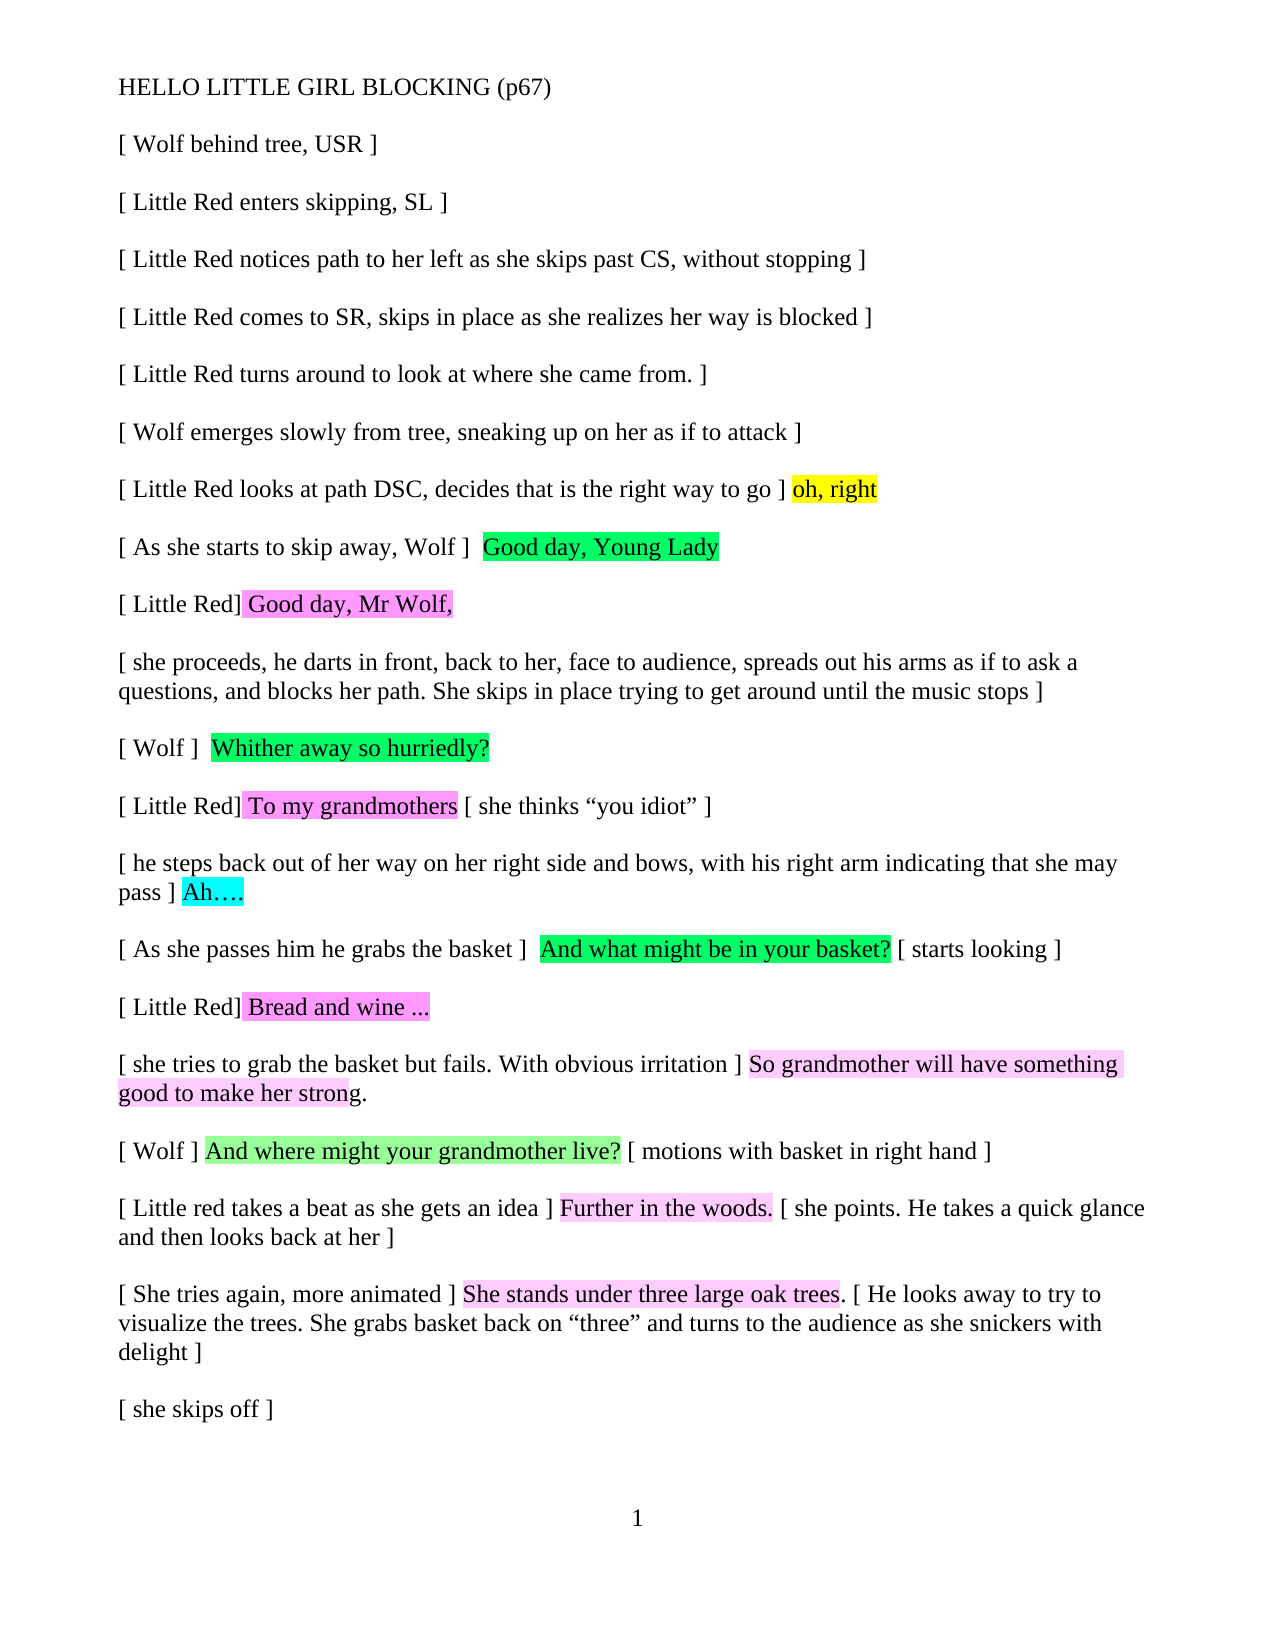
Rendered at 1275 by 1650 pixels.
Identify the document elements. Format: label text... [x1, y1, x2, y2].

text [ Little red takes a beat as she gets an idea ] Further in the woods. [ she points. He takes a quick glance and then looks back at her ] [118, 1193, 1157, 1251]
text [ Little Red looks at path DSC, decides that is the right way to go ] oh, right [118, 474, 1157, 503]
text [ As she passes him he grabs the basket ] And what might be in your basket? [ starts looking ] [118, 934, 1157, 963]
text HELLO LITTLE GIRL BLOCKING (p67) [118, 72, 1157, 101]
text [ Little Red comes to SR, skips in place as she realizes her way is blocked ] [118, 302, 1157, 331]
text [ Wolf ] Whither away so hurriedly? [118, 733, 1157, 762]
text [ Little Red] To my grandmothers [ she thinks “you idiot” ] [118, 791, 1157, 819]
text [ Wolf behind tree, USR ] [118, 129, 1157, 158]
text [ Little Red enters skipping, SL ] [118, 187, 1157, 216]
text [ she skips off ] [118, 1394, 1157, 1423]
text [ Wolf emerges slowly from tree, sneaking up on her as if to attack ] [118, 417, 1157, 446]
text [ she proceeds, he darts in front, back to her, face to audience, spreads out his arms as if to ask a questions, and blocks her path. She skips in place trying to get around until the music stops ] [118, 647, 1157, 704]
text [ Little Red notices path to her left as she skips past CS, without stopping ] [118, 244, 1157, 273]
text [ Little Red] Bread and wine ... [118, 992, 1157, 1021]
text [ She tries again, more animated ] She stands under three large oak trees. [ He looks away to try to visualize the trees. She grabs basket back on “three” and turns to the audience as she snickers with delight ] [118, 1279, 1157, 1366]
text [ Little Red turns around to look at where she came from. ] [118, 359, 1157, 388]
text [ Little Red] Good day, Mr Wolf, [118, 589, 1157, 618]
text [ Wolf ] And where might your grandmother live? [ motions with basket in right hand ] [118, 1136, 1157, 1164]
text [ she tries to grab the basket but fails. With obvious irritation ] So grandmother will have something good to make her strong. [118, 1049, 1157, 1107]
text [ he steps back out of her way on her right side and bows, with his right arm indicating that she may pass ] Ah…. [118, 848, 1157, 906]
text [ As she starts to skip away, Wolf ] Good day, Young Lady [118, 532, 1157, 561]
